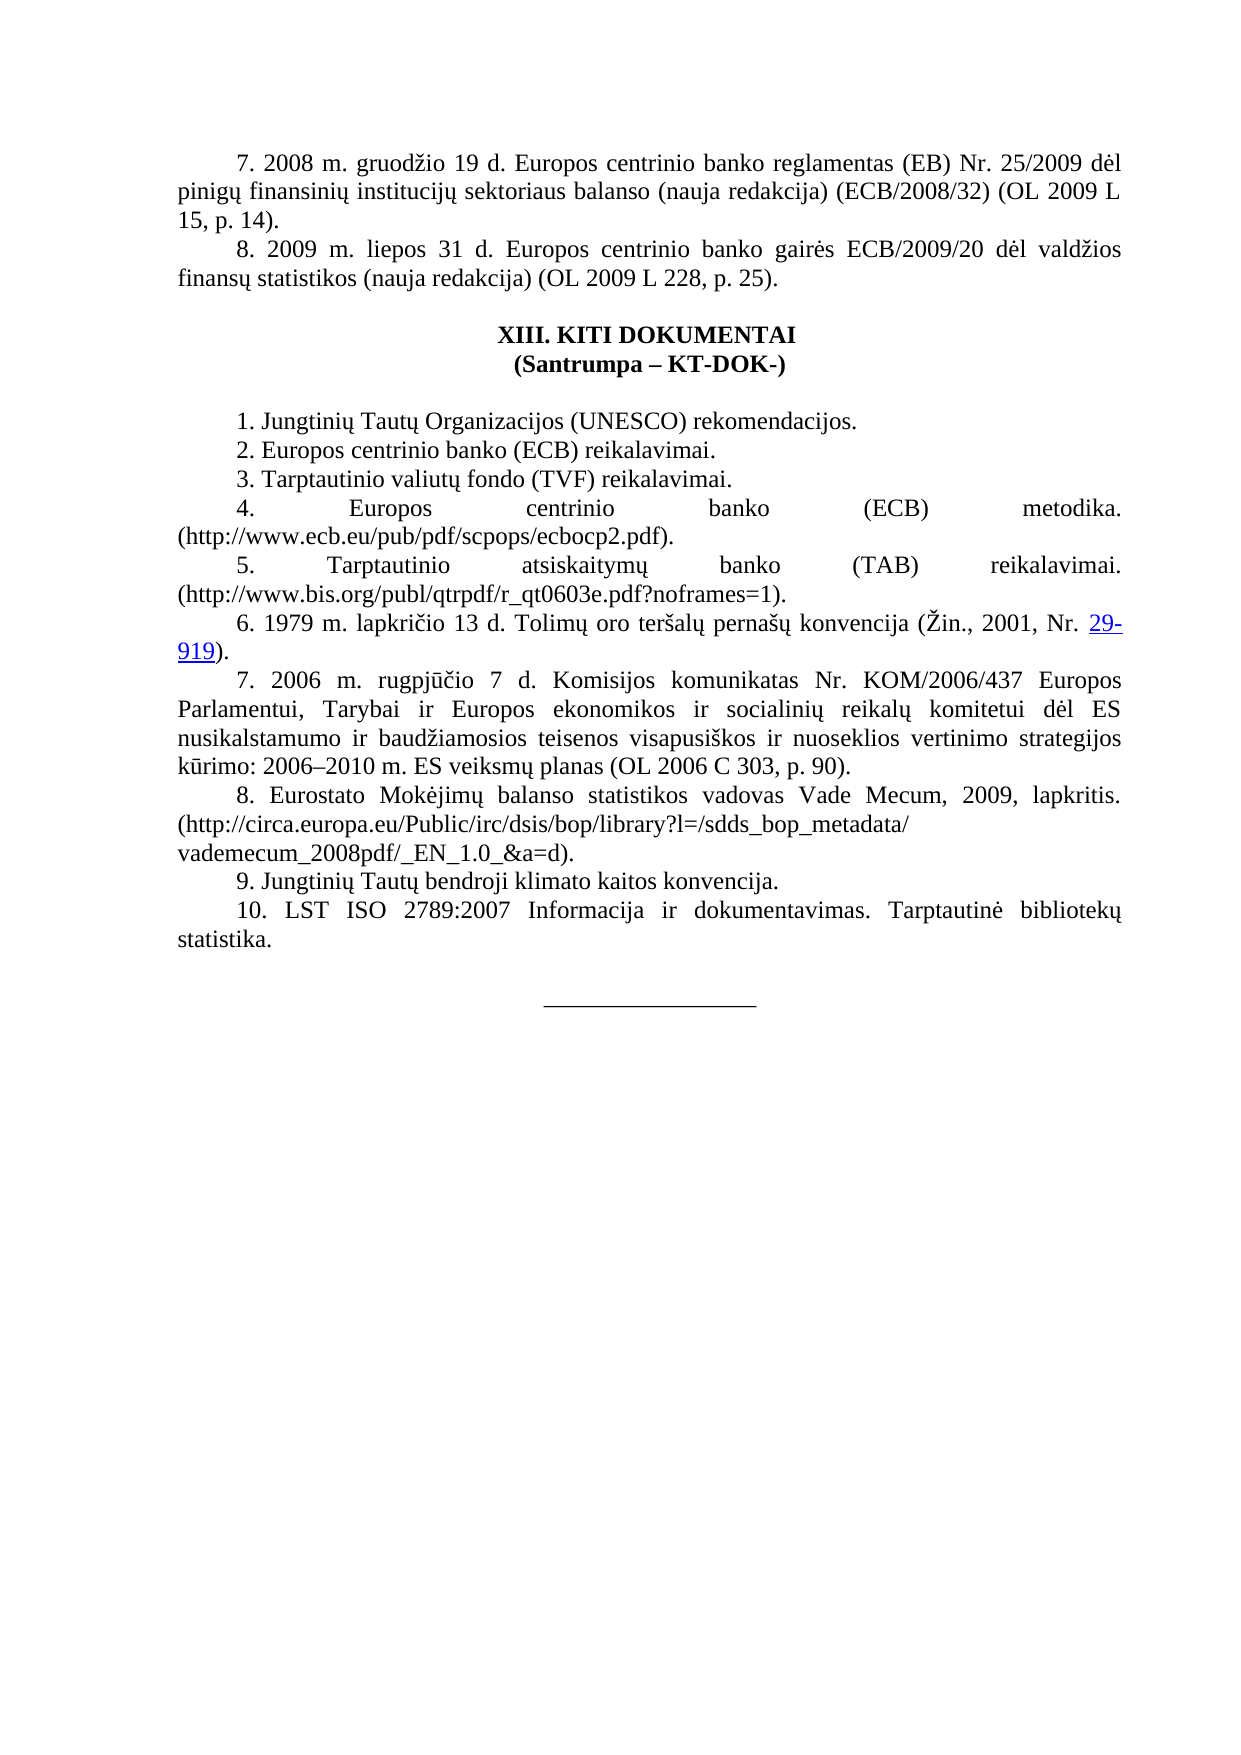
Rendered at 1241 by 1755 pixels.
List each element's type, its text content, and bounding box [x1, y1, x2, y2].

text _________________ [177, 981, 1122, 1010]
text 8. Eurostato Mokėjimų balanso statistikos vadovas Vade Mecum, 2009, lapkritis. (http://circa.europa.eu/Public/irc/dsis/bop/library?l=/sdds_bop_metadata/vademecum_2008pdf/_EN_1.0_&a=d). [177, 780, 1122, 866]
text 1. Jungtinių Tautų Organizacijos (UNESCO) rekomendacijos. [177, 406, 1122, 435]
text 3. Tarptautinio valiutų fondo (TVF) reikalavimai. [177, 464, 1122, 493]
text 9. Jungtinių Tautų bendroji klimato kaitos konvencija. [177, 866, 1122, 895]
text XIII. KITI DOKUMENTAI [177, 320, 1122, 349]
text 5. Tarptautinio atsiskaitymų banko (TAB) reikalavimai. (http://www.bis.org/publ/qtrpdf/r_qt0603e.pdf?noframes=1). [177, 550, 1122, 608]
text 4. Europos centrinio banko (ECB) metodika. (http://www.ecb.eu/pub/pdf/scpops/ecbocp2.pdf). [177, 493, 1122, 550]
text (Santrumpa – KT-DOK-) [177, 349, 1122, 378]
text 8. 2009 m. liepos 31 d. Europos centrinio banko gairės ECB/2009/20 dėl valdžios finansų statistikos (nauja redakcija) (OL 2009 L 228, p. 25). [177, 234, 1122, 291]
text 7. 2008 m. gruodžio 19 d. Europos centrinio banko reglamentas (EB) Nr. 25/2009 dėl pinigų finansinių institucijų sektoriaus balanso (nauja redakcija) (ECB/2008/32) (OL 2009 L 15, p. 14). [177, 148, 1122, 234]
text 10. LST ISO 2789:2007 Informacija ir dokumentavimas. Tarptautinė bibliotekų statistika. [177, 895, 1122, 953]
text 6. 1979 m. lapkričio 13 d. Tolimų oro teršalų pernašų konvencija (Žin., 2001, Nr. 29-919). [177, 608, 1122, 665]
text 7. 2006 m. rugpjūčio 7 d. Komisijos komunikatas Nr. KOM/2006/437 Europos Parlamentui, Tarybai ir Europos ekonomikos ir socialinių reikalų komitetui dėl ES nusikalstamumo ir baudžiamosios teisenos visapusiškos ir nuoseklios vertinimo strategijos kūrimo: 2006–2010 m. ES veiksmų planas (OL 2006 C 303, p. 90). [177, 665, 1122, 780]
text 2. Europos centrinio banko (ECB) reikalavimai. [177, 435, 1122, 464]
